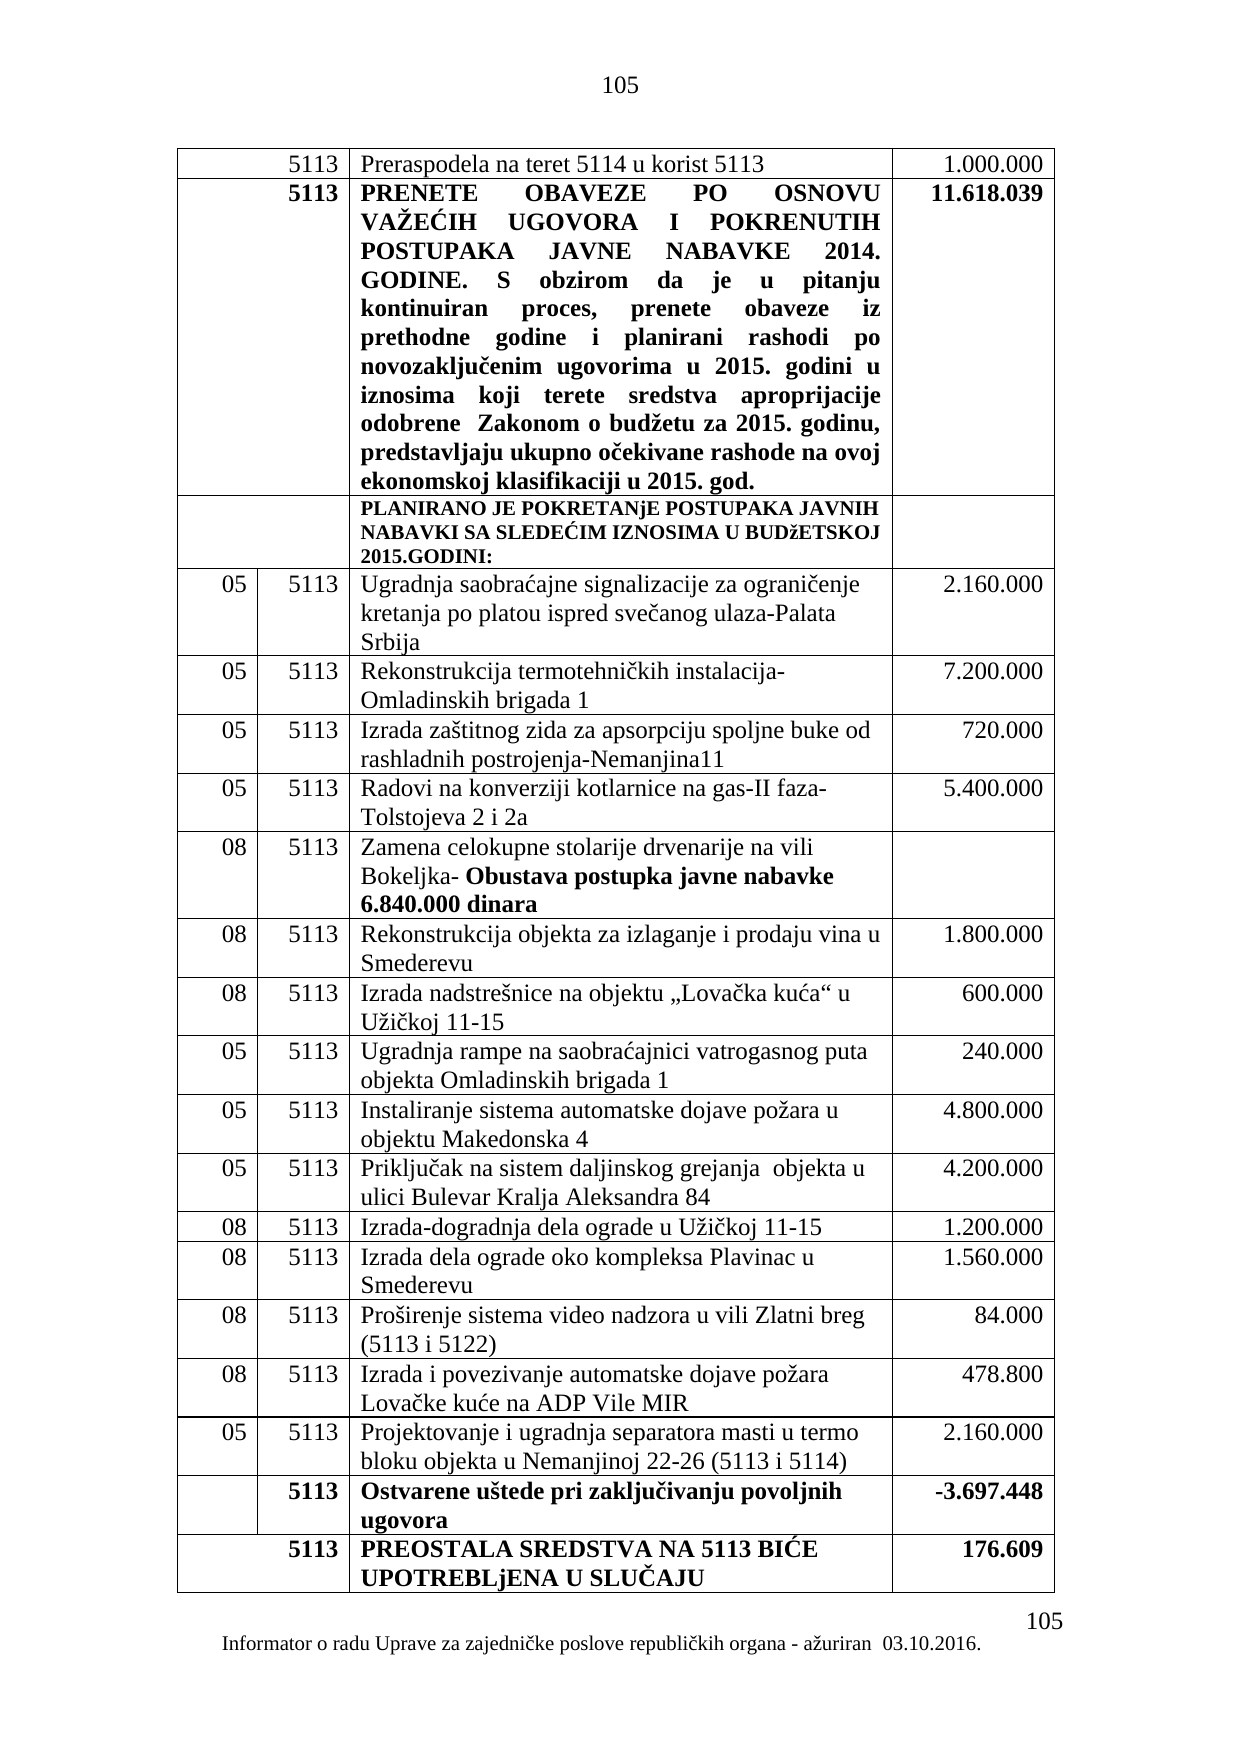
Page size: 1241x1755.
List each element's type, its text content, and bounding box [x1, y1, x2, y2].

table_cell 5113 [258, 1476, 349, 1533]
table_cell Instaliranje sistema automatske dojave požara u objektu Makedonska 4 [350, 1095, 892, 1152]
table_cell 1.560.000 [893, 1242, 1054, 1299]
table_cell 05 [178, 569, 257, 655]
table_cell 08 [178, 978, 257, 1035]
table_cell 1.800.000 [893, 919, 1054, 977]
table_cell 5113 [258, 1095, 349, 1152]
table_cell PRENETE OBAVEZE PO OSNOVU VAŽEĆIH UGOVORA I POKRENUTIH POSTUPAKA JAVNE NABAVKE 2014. GODINE. S obzirom da je u pitanju kontinuiran proces, prenete obaveze iz prethodne godine i planirani rashodi po novozaklјučenim ugovorima u 2015. godini u iznosima koji terete sredstva aproprijacije odobrene Zakonom o budžetu za 2015. godinu, predstavlјaju ukupno očekivane rashode na ovoj ekonomskoj klasifikaciji u 2015. god. [350, 179, 892, 495]
table_cell [178, 496, 349, 568]
table_cell 05 [178, 656, 257, 714]
table_cell 4.800.000 [893, 1095, 1054, 1152]
table_cell 5113 [258, 1212, 349, 1241]
table_cell 2.160.000 [893, 569, 1054, 655]
table_cell Zamena celokupne stolarije drvenarije na vili Bokelјka- Obustava postupka javne nabavke 6.840.000 dinara [350, 832, 892, 918]
table_cell 2.160.000 [893, 1418, 1054, 1475]
table_cell Izrada zaštitnog zida za apsorpciju spolјne buke od rashladnih postrojenja-Nemanjina11 [350, 715, 892, 772]
table_cell 4.200.000 [893, 1154, 1054, 1211]
table_cell Projektovanje i ugradnja separatora masti u termo bloku objekta u Nemanjinoj 22-26 (5113 i 5114) [350, 1418, 892, 1475]
table_cell 05 [178, 1154, 257, 1211]
table_cell 08 [178, 1359, 257, 1416]
table_cell [178, 1476, 257, 1533]
table_cell 08 [178, 1212, 257, 1241]
table_cell 5113 [258, 1242, 349, 1299]
table_cell PLANIRANO JE POKRETANјE POSTUPAKA JAVNIH NABAVKI SA SLEDEĆIM IZNOSIMA U BUDžETSKOJ 2015.GODINI: [350, 496, 892, 568]
table_cell PREOSTALA SREDSTVA NA 5113 BIĆE UPOTREBLjENA U SLUČAJU [350, 1535, 892, 1592]
table_cell 720.000 [893, 715, 1054, 772]
table_cell Ugradnja saobraćajne signalizacije za ograničenje kretanja po platou ispred svečanog ulaza-Palata Srbija [350, 569, 892, 655]
table_cell 08 [178, 1242, 257, 1299]
table_cell 7.200.000 [893, 656, 1054, 714]
table_cell Proširenje sistema video nadzora u vili Zlatni breg (5113 i 5122) [350, 1300, 892, 1358]
table_cell 5113 [258, 832, 349, 918]
table_cell 5113 [178, 149, 349, 177]
table_cell 5.400.000 [893, 774, 1054, 831]
table_cell 478.800 [893, 1359, 1054, 1416]
table_cell Ugradnja rampe na saobraćajnici vatrogasnog puta objekta Omladinskih brigada 1 [350, 1036, 892, 1094]
table_cell 176.609 [893, 1535, 1054, 1592]
table_cell 1.000.000 [893, 149, 1054, 177]
table_cell 5113 [258, 715, 349, 772]
table_cell 5113 [258, 1418, 349, 1475]
table_cell 5113 [178, 179, 349, 495]
table_cell 1.200.000 [893, 1212, 1054, 1241]
table_cell Izrada dela ograde oko kompleksa Plavinac u Smederevu [350, 1242, 892, 1299]
table_cell Izrada nadstrešnice na objektu „Lovačka kuća“ u Užičkoj 11-15 [350, 978, 892, 1035]
table_cell 5113 [258, 1036, 349, 1094]
table_cell 5113 [258, 1154, 349, 1211]
table_cell 05 [178, 715, 257, 772]
table_cell 05 [178, 1095, 257, 1152]
table_cell Radovi na konverziji kotlarnice na gas-II faza-Tolstojeva 2 i 2a [350, 774, 892, 831]
table_cell Izrada-dogradnja dela ograde u Užičkoj 11-15 [350, 1212, 892, 1241]
table_cell 240.000 [893, 1036, 1054, 1094]
table_cell 05 [178, 1036, 257, 1094]
table_cell Priklјučak na sistem dalјinskog grejanja objekta u ulici Bulevar Kralјa Aleksandra 84 [350, 1154, 892, 1211]
table_cell 5113 [178, 1535, 349, 1592]
table_cell 5113 [258, 1359, 349, 1416]
table_cell Preraspodela na teret 5114 u korist 5113 [350, 149, 892, 177]
table_cell Ostvarene uštede pri zaklјučivanju povolјnih ugovora [350, 1476, 892, 1533]
table_cell 08 [178, 919, 257, 977]
table_cell Izrada i povezivanje automatske dojave požara Lovačke kuće na ADP Vile MIR [350, 1359, 892, 1416]
table_cell -3.697.448 [893, 1476, 1054, 1533]
table_cell [893, 832, 1054, 918]
table_cell 5113 [258, 919, 349, 977]
table_cell 84.000 [893, 1300, 1054, 1358]
table_cell 5113 [258, 978, 349, 1035]
table_cell [893, 496, 1054, 568]
table_cell 5113 [258, 1300, 349, 1358]
table_cell 5113 [258, 569, 349, 655]
table_cell 05 [178, 1418, 257, 1475]
table_cell 11.618.039 [893, 179, 1054, 495]
table_cell 08 [178, 1300, 257, 1358]
table_cell 600.000 [893, 978, 1054, 1035]
table_cell Rekonstrukcija termotehničkih instalacija-Omladinskih brigada 1 [350, 656, 892, 714]
table_cell 08 [178, 832, 257, 918]
table_cell 05 [178, 774, 257, 831]
table_cell Rekonstrukcija objekta za izlaganje i prodaju vina u Smederevu [350, 919, 892, 977]
table_cell 5113 [258, 656, 349, 714]
table_cell 5113 [258, 774, 349, 831]
